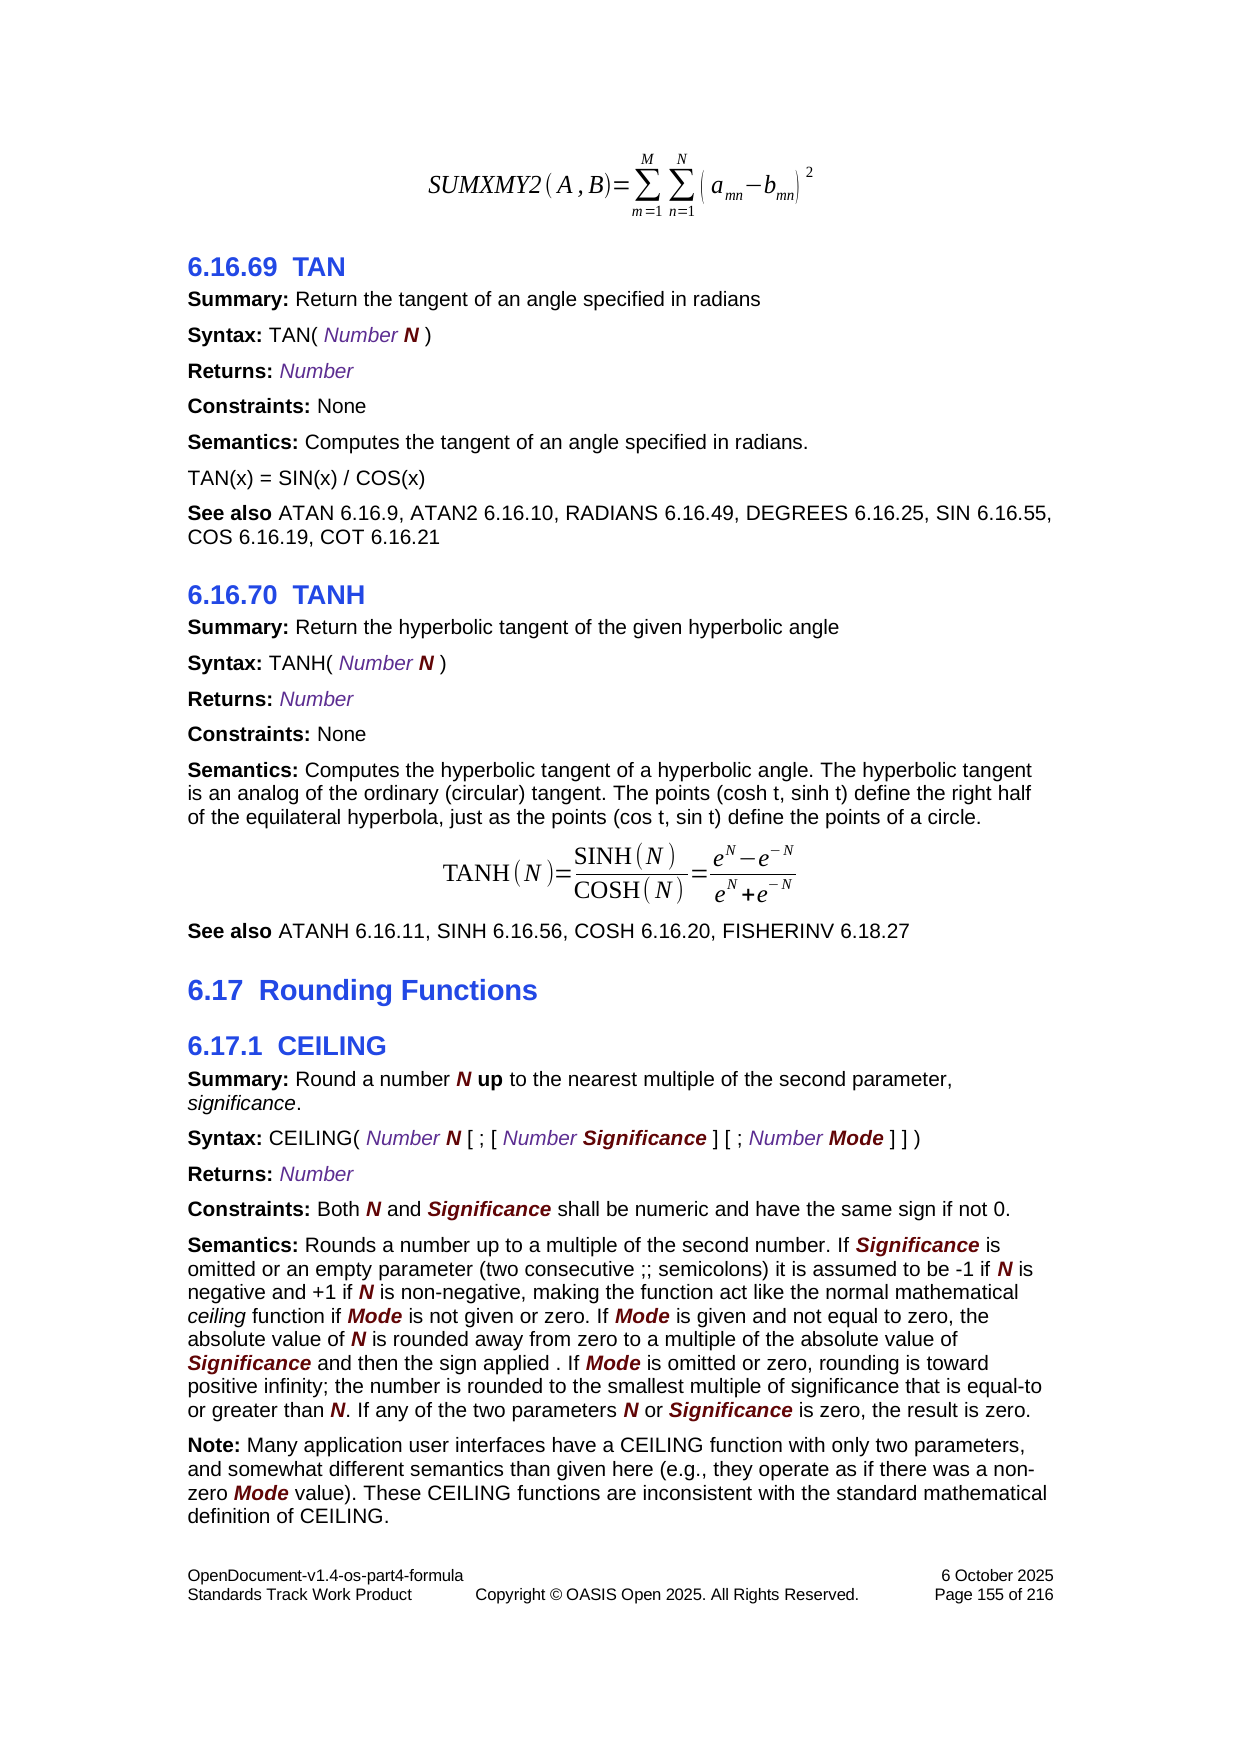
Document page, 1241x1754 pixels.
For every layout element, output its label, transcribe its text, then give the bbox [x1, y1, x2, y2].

text Syntax: TAN( Number N ) [187, 323, 1053, 347]
text Summary: Return the tangent of an angle specified in radians [187, 288, 1053, 311]
text Returns: Number [187, 687, 1053, 711]
text Semantics: Computes the tangent of an angle specified in radians. [187, 430, 1053, 454]
text Syntax: CEILING( Number N [ ; [ Number Significance ] [ ; Number Mode ] ] ) [187, 1127, 1053, 1150]
text Semantics: Rounds a number up to a multiple of the second number. If Significance is omitted or an empty parameter (two consecutive ;; semicolons) it is assumed to be -1 if N is negative and +1 if N is non-negative, making the function act like the normal mathematical ceiling function if Mode is not given or zero. If Mode is given and not equal to zero, the absolute value of N is rounded away from zero to a multiple of the absolute value of Significance and then the sign applied . If Mode is omitted or zero, rounding is toward positive infinity; the number is rounded to the smallest multiple of significance that is equal-to or greater than N. If any of the two parameters N or Significance is zero, the result is zero. [187, 1233, 1053, 1422]
subtitle TANH [187, 580, 1053, 610]
text TAN(x) = SIN(x) / COS(x) [187, 466, 1053, 489]
subtitle Rounding Functions [187, 974, 1053, 1006]
subtitle CEILING [187, 1031, 1053, 1061]
subtitle TAN [187, 252, 1053, 282]
text Semantics: Computes the hyperbolic tangent of a hyperbolic angle. The hyperbolic tangent is an analog of the ordinary (circular) tangent. The points (cosh t, sinh t) define the right half of the equilateral hyperbola, just as the points (cos t, sin t) define the points of a circle. [187, 758, 1053, 829]
text Constraints: None [187, 395, 1053, 418]
text Constraints: Both N and Significance shall be numeric and have the same sign if not 0. [187, 1198, 1053, 1221]
text Note: Many application user interfaces have a CEILING function with only two parameters, and somewhat different semantics than given here (e.g., they operate as if there was a non-zero Mode value). These CEILING functions are inconsistent with the standard mathematical definition of CEILING. [187, 1434, 1053, 1528]
text Returns: Number [187, 359, 1053, 383]
text Syntax: TANH( Number N ) [187, 651, 1053, 675]
text Returns: Number [187, 1162, 1053, 1186]
text Summary: Round a number N up to the nearest multiple of the second parameter, significance. [187, 1067, 1053, 1114]
text Summary: Return the hyperbolic tangent of the given hyperbolic angle [187, 616, 1053, 639]
text See also ATANH 6.16.11, SINH 6.16.56, COSH 6.16.20, FISHERINV 6.18.27 [187, 919, 1053, 943]
text Constraints: None [187, 723, 1053, 746]
text See also ATAN 6.16.9, ATAN2 6.16.10, RADIANS 6.16.49, DEGREES 6.16.25, SIN 6.16.55, COS 6.16.19, COT 6.16.21 [187, 502, 1053, 549]
